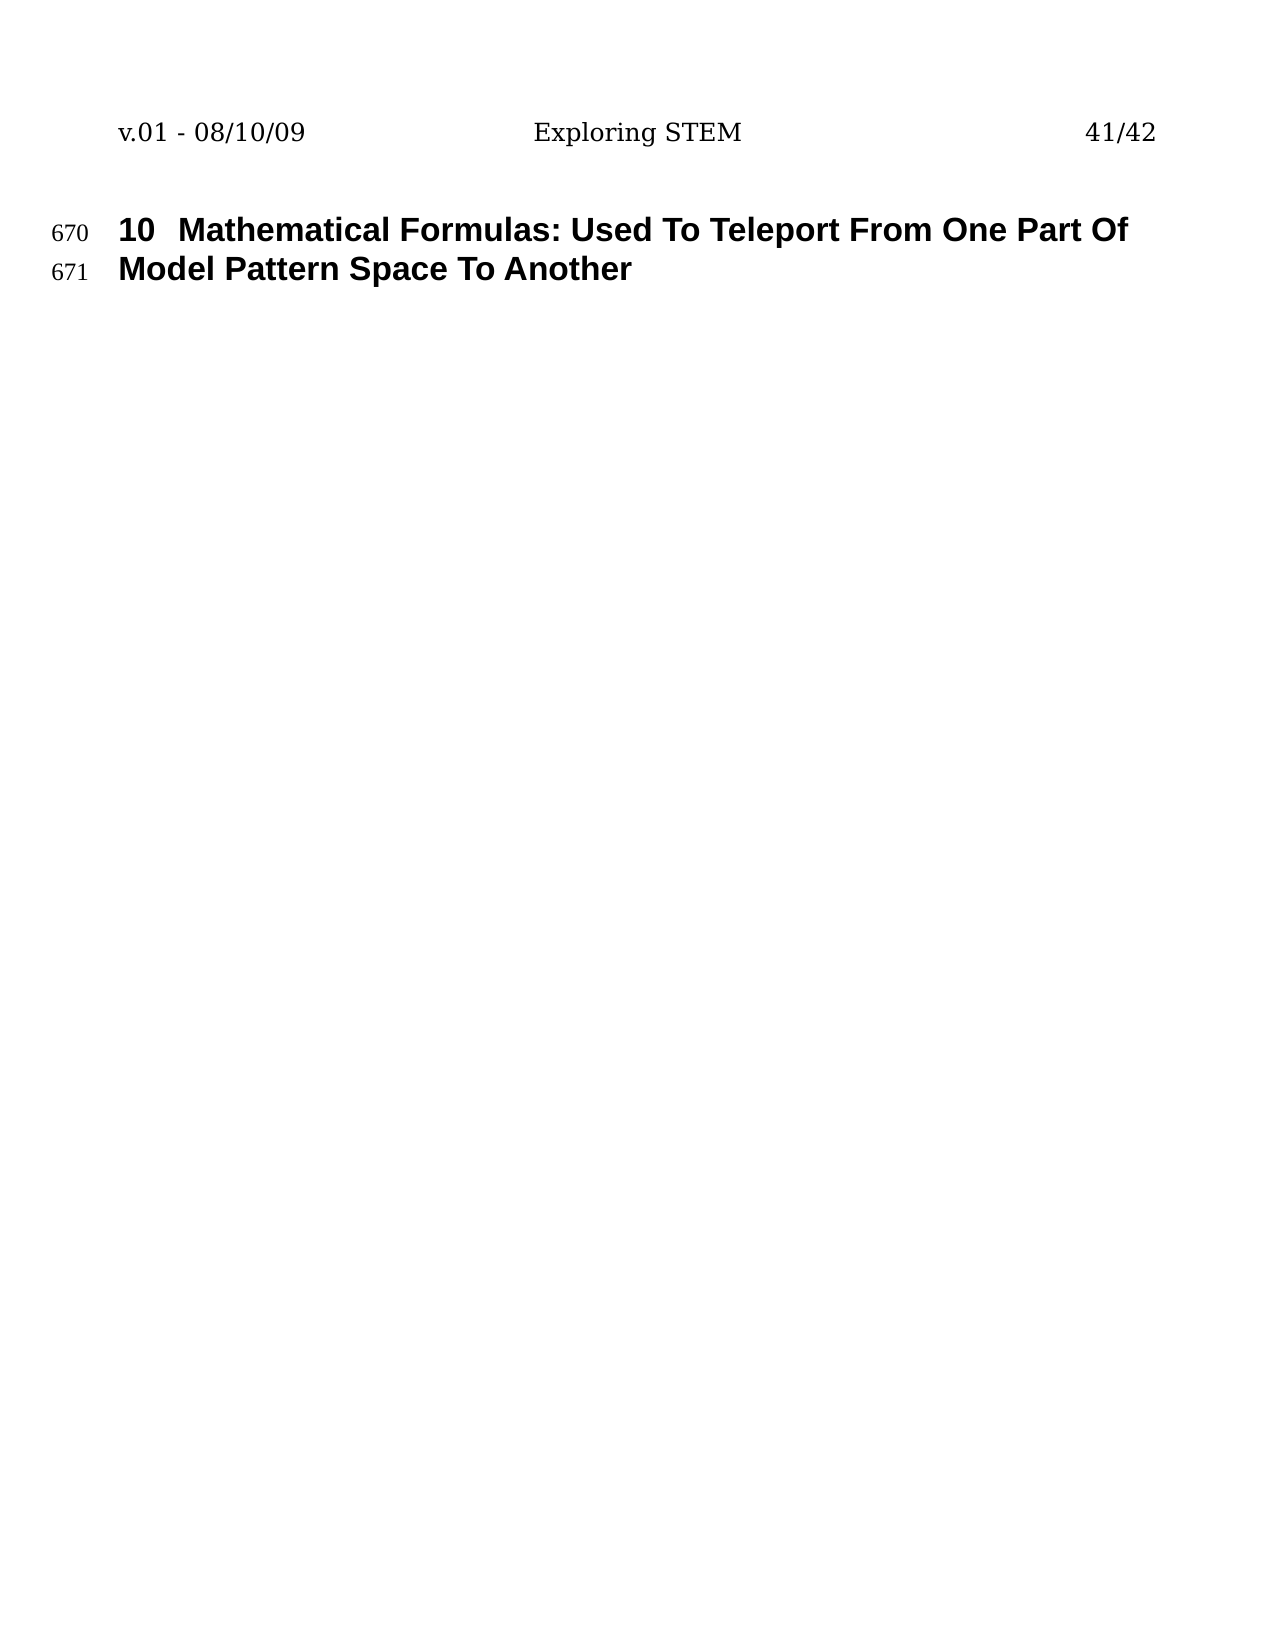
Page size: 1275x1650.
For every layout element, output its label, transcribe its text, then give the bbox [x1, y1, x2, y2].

subtitle Mathematical Formulas: Used To Teleport From One Part Of Model Pattern Space To Another [118, 210, 1157, 287]
